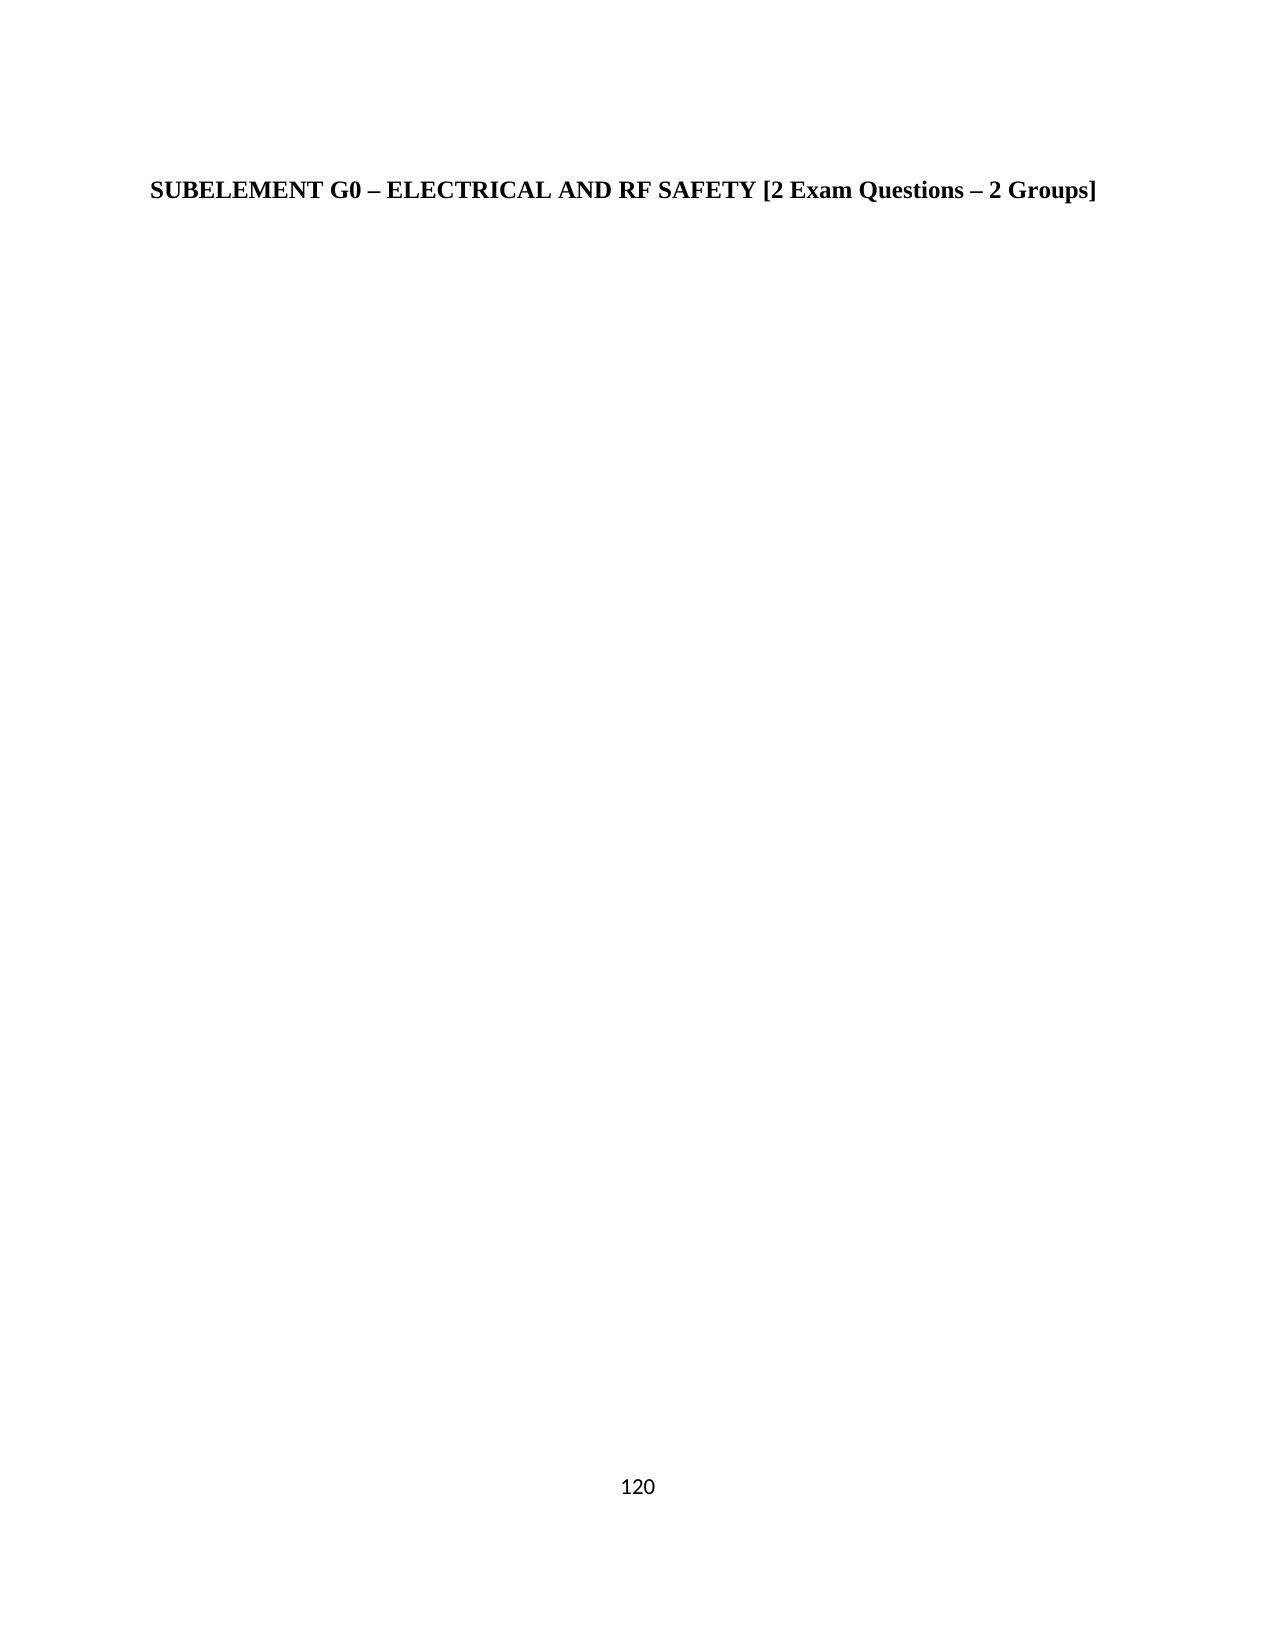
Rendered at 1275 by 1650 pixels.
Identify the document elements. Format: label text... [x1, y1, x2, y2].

subtitle SUBELEMENT G0 – ELECTRICAL AND RF SAFETY [2 Exam Questions – 2 Groups] [150, 175, 1125, 204]
